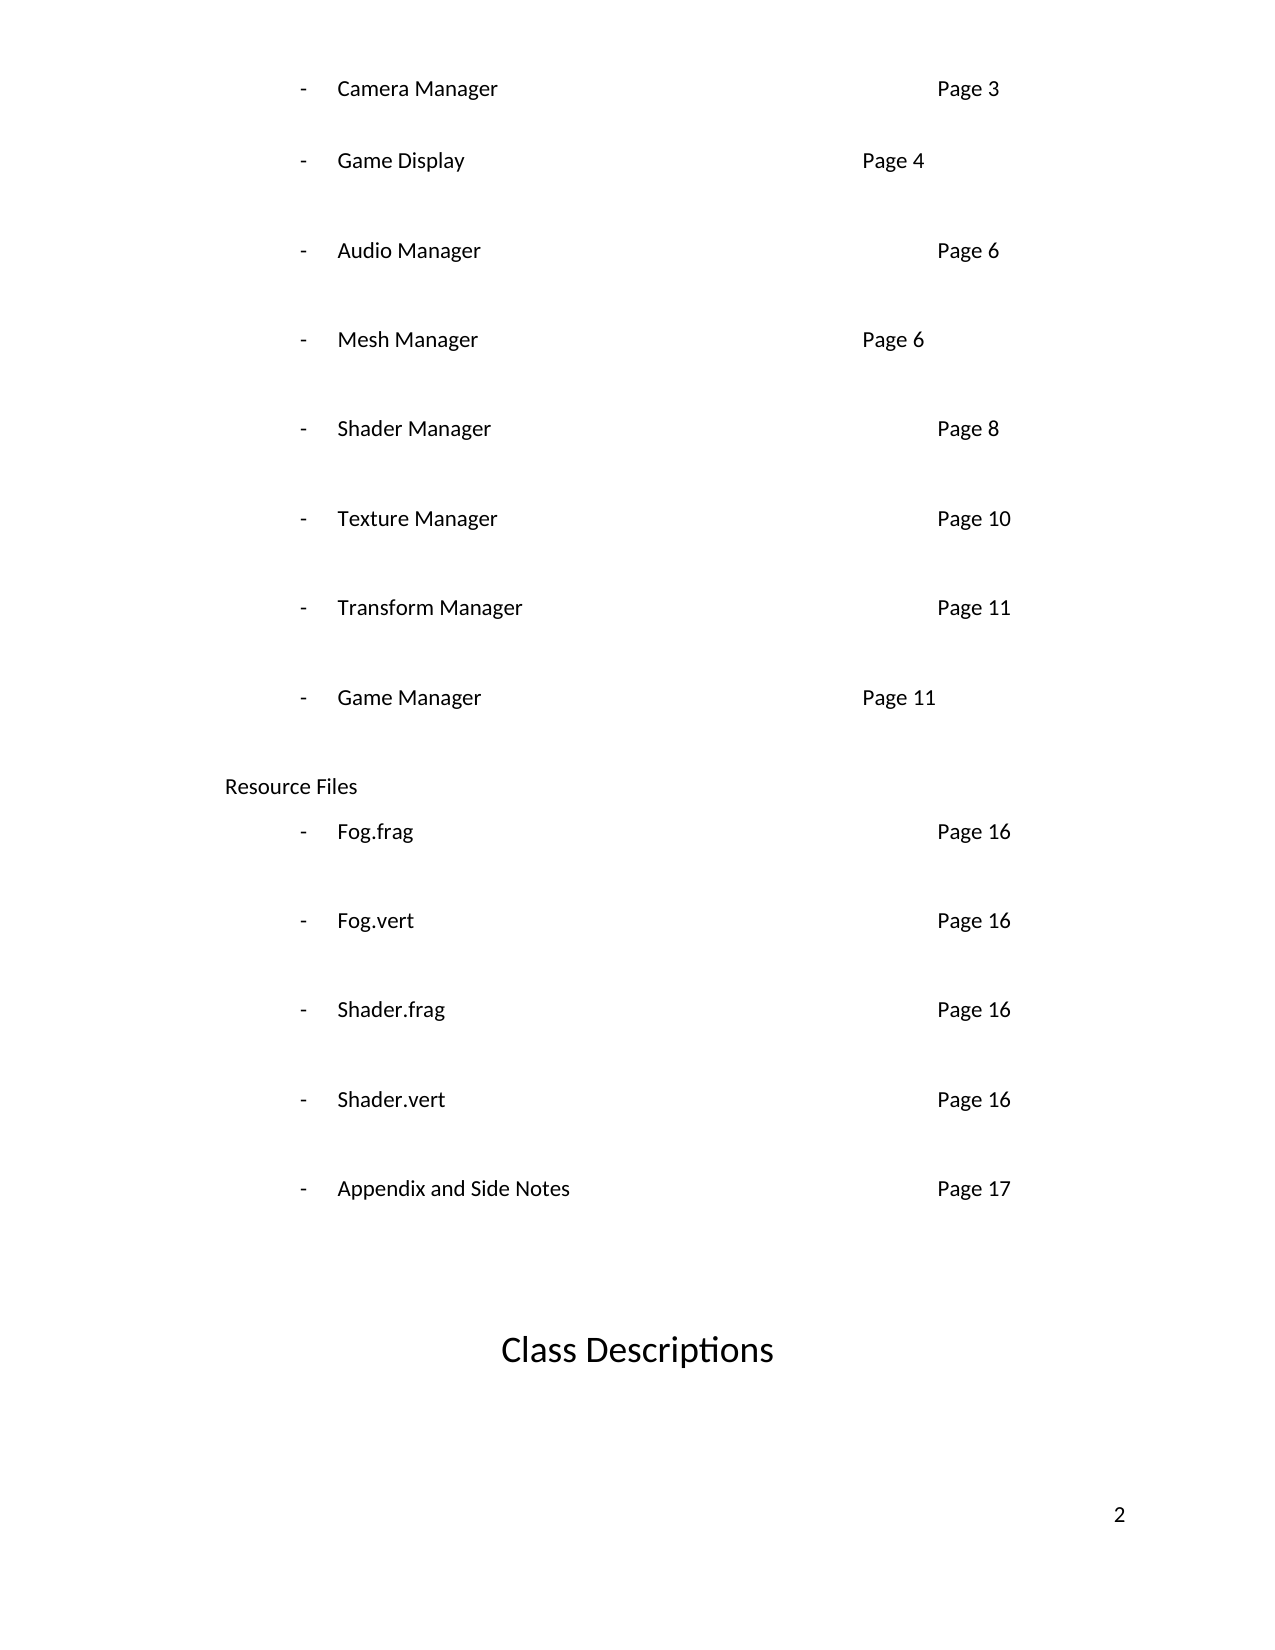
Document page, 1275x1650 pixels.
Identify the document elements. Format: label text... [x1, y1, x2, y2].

list Camera Manager Page 3 [300, 74, 1125, 130]
list Mesh Manager Page 6 [300, 325, 1125, 353]
list Game Manager Page 11 [300, 683, 1125, 711]
list Fog.frag Page 16 [300, 817, 1125, 845]
list Transform Manager Page 11 [300, 593, 1125, 621]
list Game Display Page 4 [300, 146, 1125, 174]
text Class Descriptions [150, 1326, 1125, 1372]
list Texture Manager Page 10 [300, 504, 1125, 532]
list Shader Manager Page 8 [300, 414, 1125, 443]
list Audio Manager Page 6 [300, 236, 1125, 264]
text Resource Files [150, 772, 1125, 800]
list Appendix and Side Notes Page 17 [300, 1174, 1125, 1202]
list Shader.vert Page 16 [300, 1085, 1125, 1113]
list Fog.vert Page 16 [300, 906, 1125, 934]
list Shader.frag Page 16 [300, 996, 1125, 1023]
